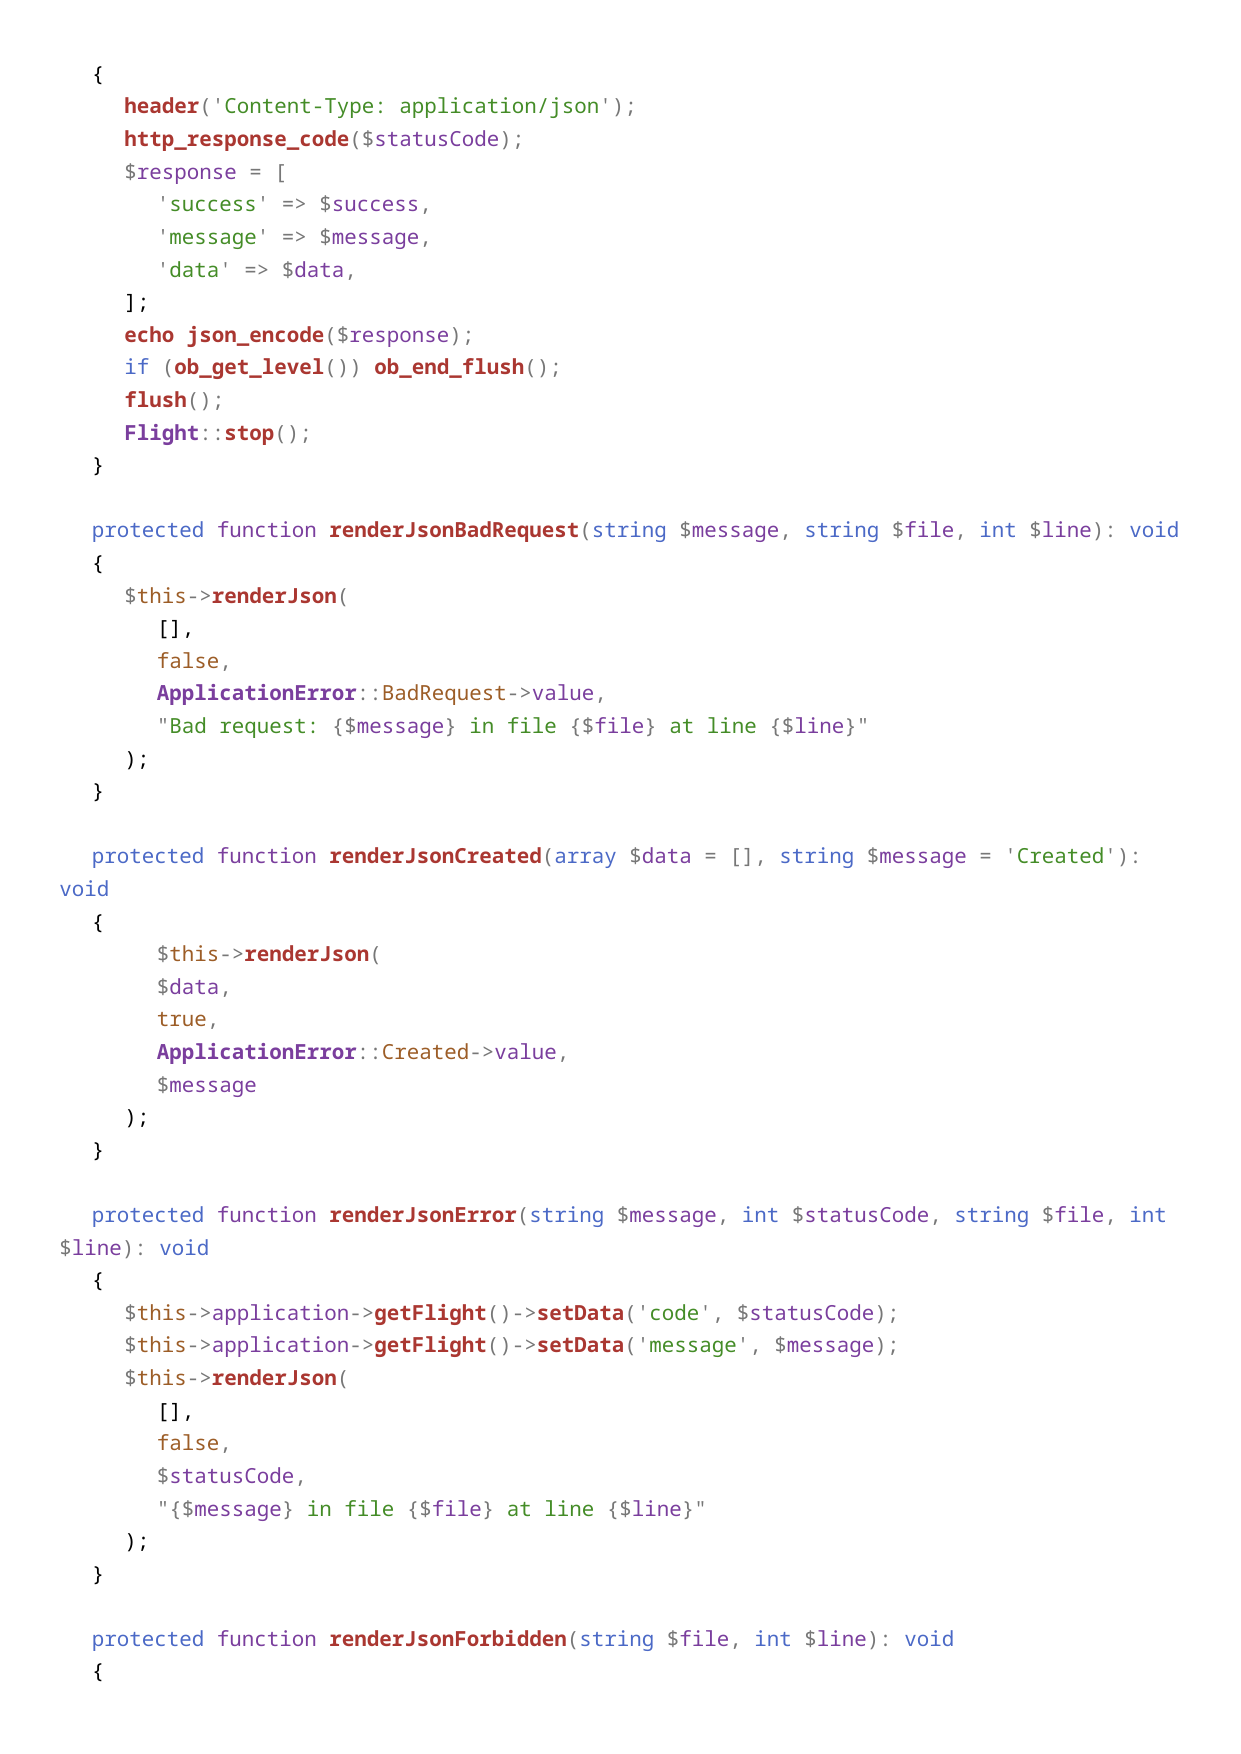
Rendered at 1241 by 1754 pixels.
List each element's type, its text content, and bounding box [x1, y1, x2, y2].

text echo json_encode($response); [59, 320, 1181, 348]
text { [59, 548, 1181, 577]
text protected function renderJsonError(string $message, int $statusCode, string $file, int $line): void [59, 1200, 1181, 1261]
text $this->application->getFlight()->setData('message', $message); [59, 1331, 1181, 1359]
text $this->renderJson( [59, 1363, 1181, 1392]
text Flight::stop(); [59, 418, 1181, 446]
text 'data' => $data, [59, 255, 1181, 283]
text { [59, 1657, 1181, 1685]
text header('Content-Type: application/json'); [59, 92, 1181, 120]
text $message [59, 1070, 1181, 1098]
text ); [59, 1102, 1181, 1131]
text { [59, 907, 1181, 935]
text ]; [59, 287, 1181, 316]
text } [59, 1559, 1181, 1587]
text $response = [ [59, 157, 1181, 185]
text ); [59, 1526, 1181, 1555]
text $this->application->getFlight()->setData('code', $statusCode); [59, 1298, 1181, 1326]
text ApplicationError::Created->value, [59, 1037, 1181, 1066]
text } [59, 450, 1181, 479]
text protected function renderJsonForbidden(string $file, int $line): void [59, 1624, 1181, 1652]
text $statusCode, [59, 1461, 1181, 1489]
text { [59, 59, 1181, 87]
text 'success' => $success, [59, 189, 1181, 218]
text ApplicationError::BadRequest->value, [59, 678, 1181, 707]
text $this->renderJson( [59, 939, 1181, 968]
text false, [59, 646, 1181, 674]
text $data, [59, 972, 1181, 1000]
text { [59, 1265, 1181, 1294]
text } [59, 1135, 1181, 1163]
text $this->renderJson( [59, 581, 1181, 609]
text ); [59, 744, 1181, 772]
text if (ob_get_level()) ob_end_flush(); [59, 352, 1181, 381]
text "{$message} in file {$file} at line {$line}" [59, 1494, 1181, 1522]
text 'message' => $message, [59, 222, 1181, 251]
text false, [59, 1428, 1181, 1457]
text "Bad request: {$message} in file {$file} at line {$line}" [59, 711, 1181, 739]
text flush(); [59, 385, 1181, 413]
text http_response_code($statusCode); [59, 124, 1181, 153]
text true, [59, 1004, 1181, 1033]
text protected function renderJsonBadRequest(string $message, string $file, int $line): void [59, 516, 1181, 544]
text } [59, 776, 1181, 805]
text [], [59, 1396, 1181, 1424]
text [], [59, 613, 1181, 642]
text protected function renderJsonCreated(array $data = [], string $message = 'Created'): void [59, 842, 1181, 903]
